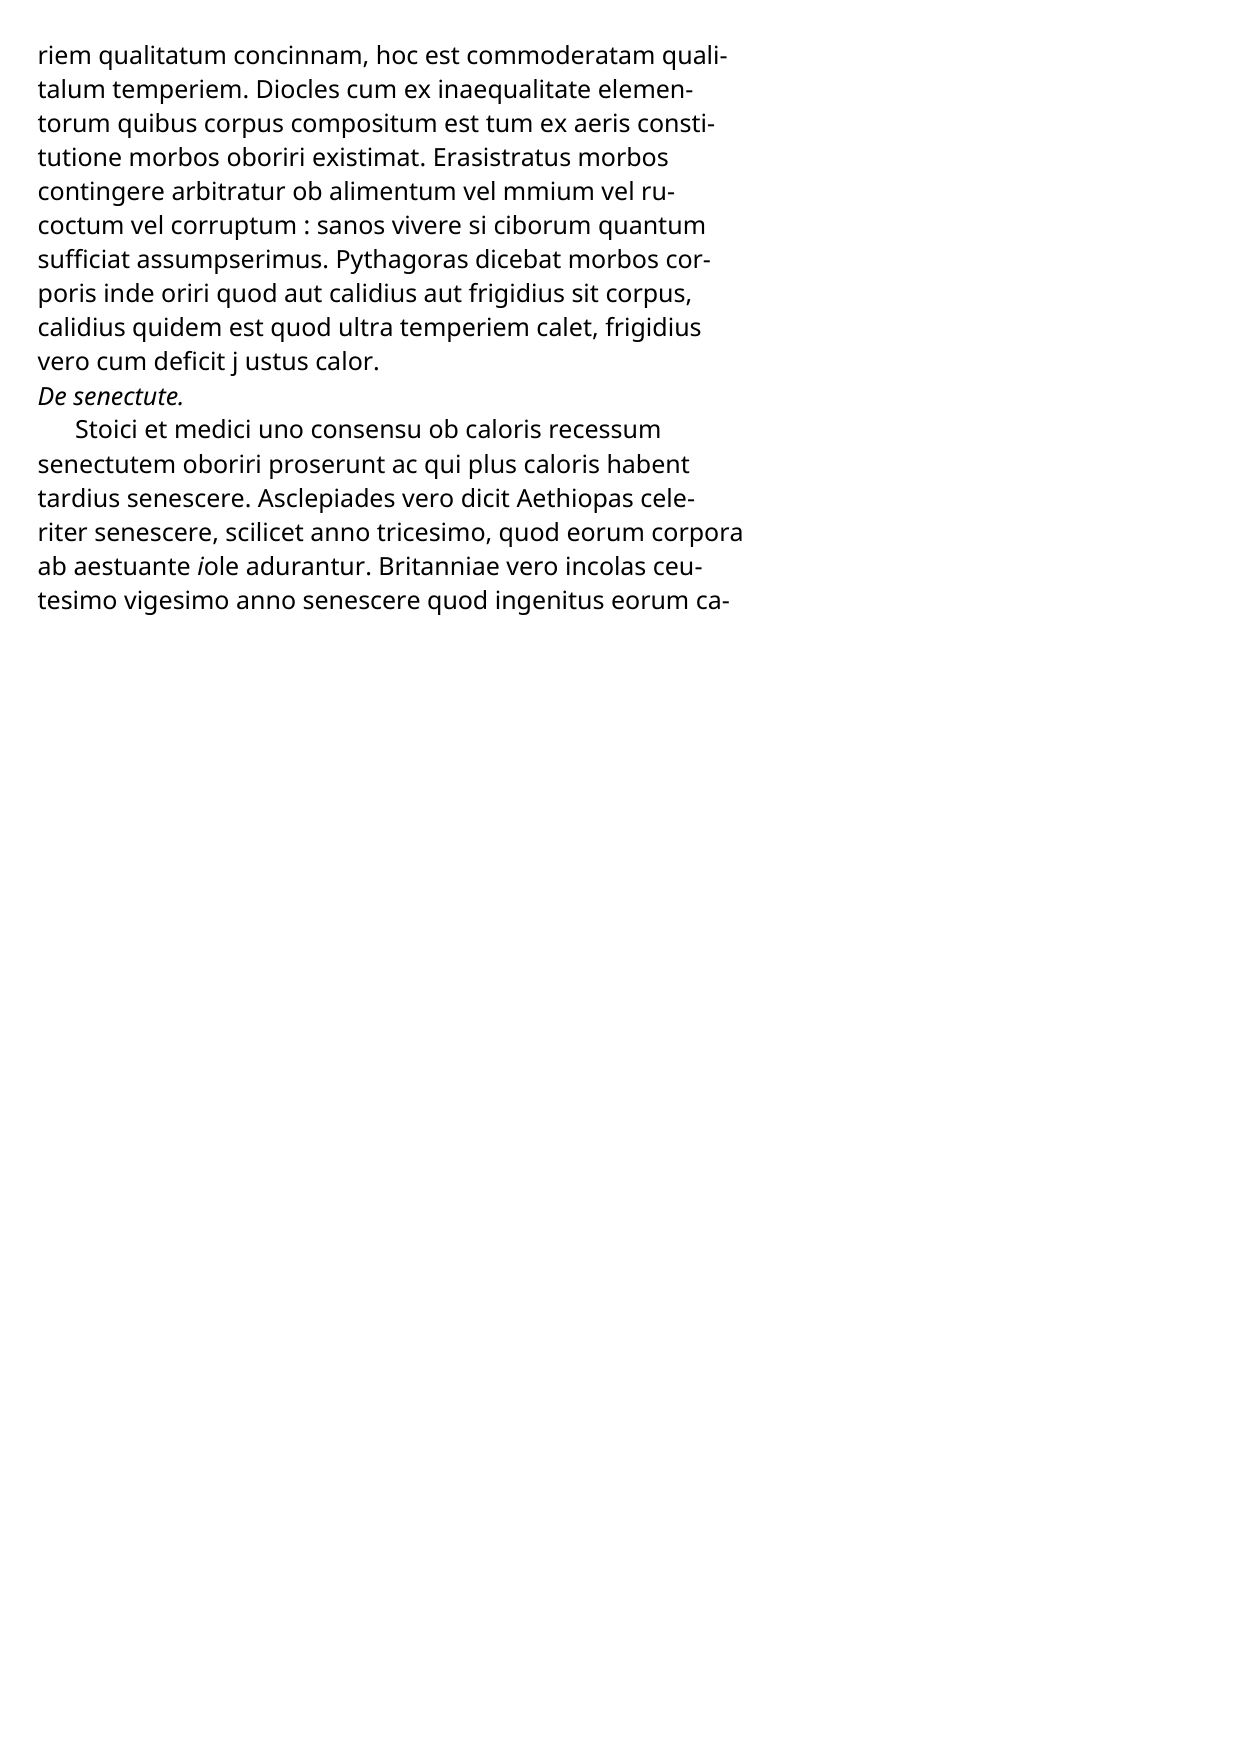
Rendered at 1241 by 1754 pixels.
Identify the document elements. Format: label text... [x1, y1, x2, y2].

text De senectute. [37, 378, 1203, 412]
text riem qualitatum concinnam, hoc est commoderatam quali- talum temperiem. Diocles cum ex inaequalitate elemen- torum quibus corpus compositum est tum ex aeris consti- tutione morbos oboriri existimat. Erasistratus morbos contingere arbitratur ob alimentum vel mmium vel ru- coctum vel corruptum : sanos vivere si ciborum quantum sufficiat assumpserimus. Pythagoras dicebat morbos cor- poris inde oriri quod aut calidius aut frigidius sit corpus, calidius quidem est quod ultra temperiem calet, frigidius vero cum deficit j ustus calor. [37, 37, 1203, 378]
text Stoici et medici uno consensu ob caloris recessum senectutem oboriri proserunt ac qui plus caloris habent tardius senescere. Asclepiades vero dicit Aethiopas cele- riter senescere, scilicet anno tricesimo, quod eorum corpora ab aestuante iole adurantur. Britanniae vero incolas ceu- tesimo vigesimo anno senescere quod ingenitus eorum ca- [37, 412, 1203, 617]
